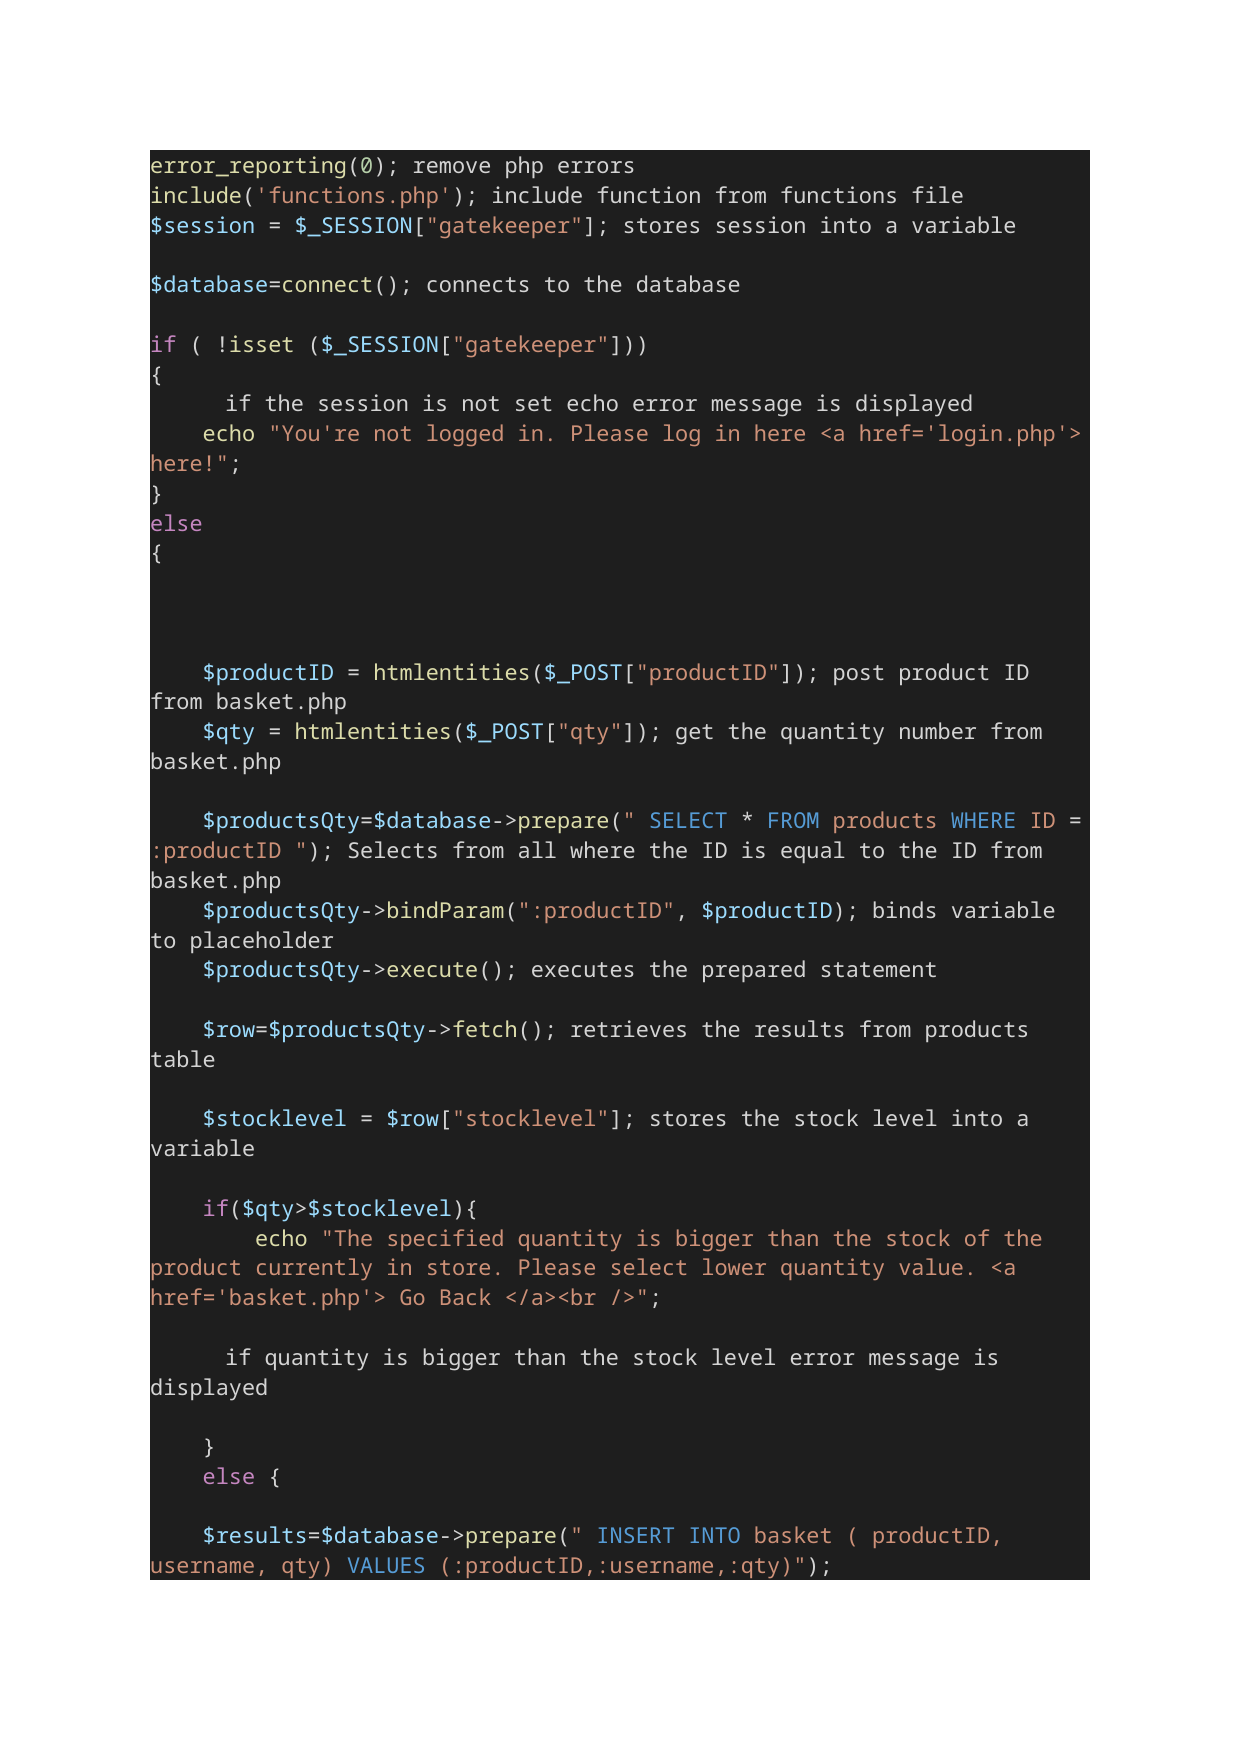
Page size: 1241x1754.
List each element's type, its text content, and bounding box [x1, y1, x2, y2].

text if($qty>$stocklevel){ [150, 1193, 1090, 1222]
text } [150, 1431, 1090, 1461]
text { [150, 537, 1090, 567]
text $productsQty->execute(); executes the prepared statement [150, 954, 1090, 984]
text include('functions.php'); include function from functions file [150, 180, 1090, 209]
text echo "You're not logged in. Please log in here <a href='login.php'> here!"; [150, 418, 1090, 478]
text else [150, 507, 1090, 537]
text $productID = htmlentities($_POST["productID"]); post product ID from basket.php [150, 656, 1090, 716]
text { [150, 358, 1090, 388]
text else { [150, 1461, 1090, 1491]
text if the session is not set echo error message is displayed [150, 388, 1090, 418]
text if quantity is bigger than the stock level error message is displayed [150, 1342, 1090, 1401]
text } [150, 478, 1090, 507]
text $database=connect(); connects to the database [150, 269, 1090, 299]
text $productsQty->bindParam(":productID", $productID); binds variable to placeholder [150, 895, 1090, 954]
text echo "The specified quantity is bigger than the stock of the product currently in store. Please select lower quantity value. <a href='basket.php'> Go Back </a><br />"; [150, 1222, 1090, 1312]
text error_reporting(0); remove php errors [150, 150, 1090, 180]
text $qty = htmlentities($_POST["qty"]); get the quantity number from basket.php [150, 716, 1090, 776]
text $results=$database->prepare(" INSERT INTO basket ( productID, username, qty) VALUES (:productID,:username,:qty)"); [150, 1520, 1090, 1580]
text if ( !isset ($_SESSION["gatekeeper"])) [150, 329, 1090, 358]
text $row=$productsQty->fetch(); retrieves the results from products table [150, 1014, 1090, 1073]
text $session = $_SESSION["gatekeeper"]; stores session into a variable [150, 209, 1090, 239]
text $stocklevel = $row["stocklevel"]; stores the stock level into a variable [150, 1103, 1090, 1163]
text $productsQty=$database->prepare(" SELECT * FROM products WHERE ID = :productID "); Selects from all where the ID is equal to the ID from basket.php [150, 805, 1090, 895]
